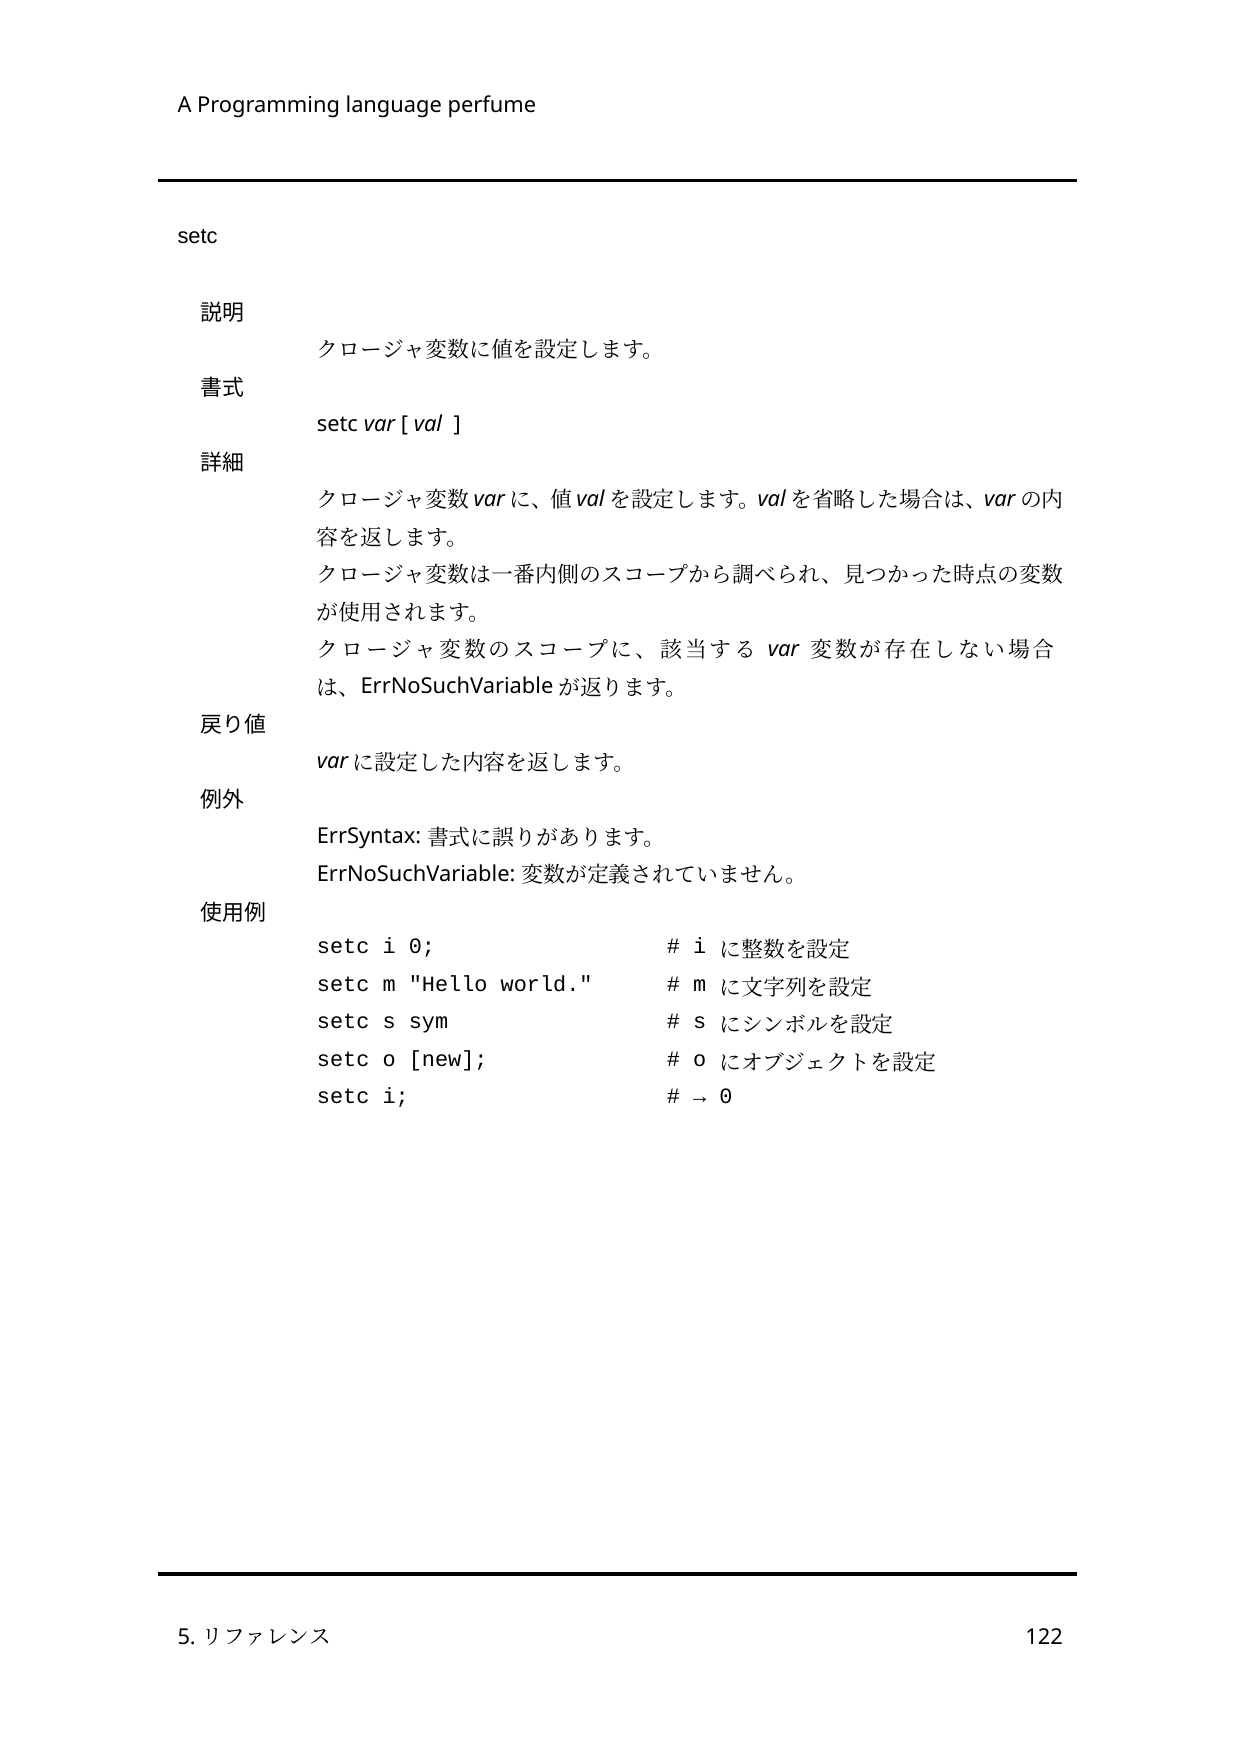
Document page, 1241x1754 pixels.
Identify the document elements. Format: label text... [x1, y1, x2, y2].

table_cell varに設定した内容を返します。 [317, 704, 1063, 779]
table_cell 詳細 [200, 442, 317, 704]
table_header クロージャ変数に値を設定します。 [317, 292, 1063, 367]
table_cell ErrSyntax: 書式に誤りがあります。 ErrNoSuchVariable: 変数が定義されていません。 [317, 779, 1063, 892]
table_cell setc i 0; # i に整数を設定 setc m "Hello world." # m に文字列を設定 setc s sym # s にシンボルを設定 setc o [new]; # o にオブジェクトを設定 setc i; # → 0 [317, 892, 1063, 1117]
table_header 説明 [200, 292, 317, 367]
table_cell 使用例 [200, 892, 317, 1117]
table_cell setc var [ val ] [317, 367, 1063, 442]
table_cell 書式 [200, 367, 317, 442]
table_cell クロージャ変数varに、値valを設定します。valを省略した場合は、varの内容を返します。 クロージャ変数は一番内側のスコープから調べられ、見つかった時点の変数が使用されます。 クロージャ変数のスコープに、該当する var 変数が存在しない場合は、ErrNoSuchVariableが返ります。 [317, 442, 1063, 704]
table_cell 戻り値 [200, 704, 317, 779]
subtitle setc [177, 217, 1063, 254]
table_cell 例外 [200, 779, 317, 892]
